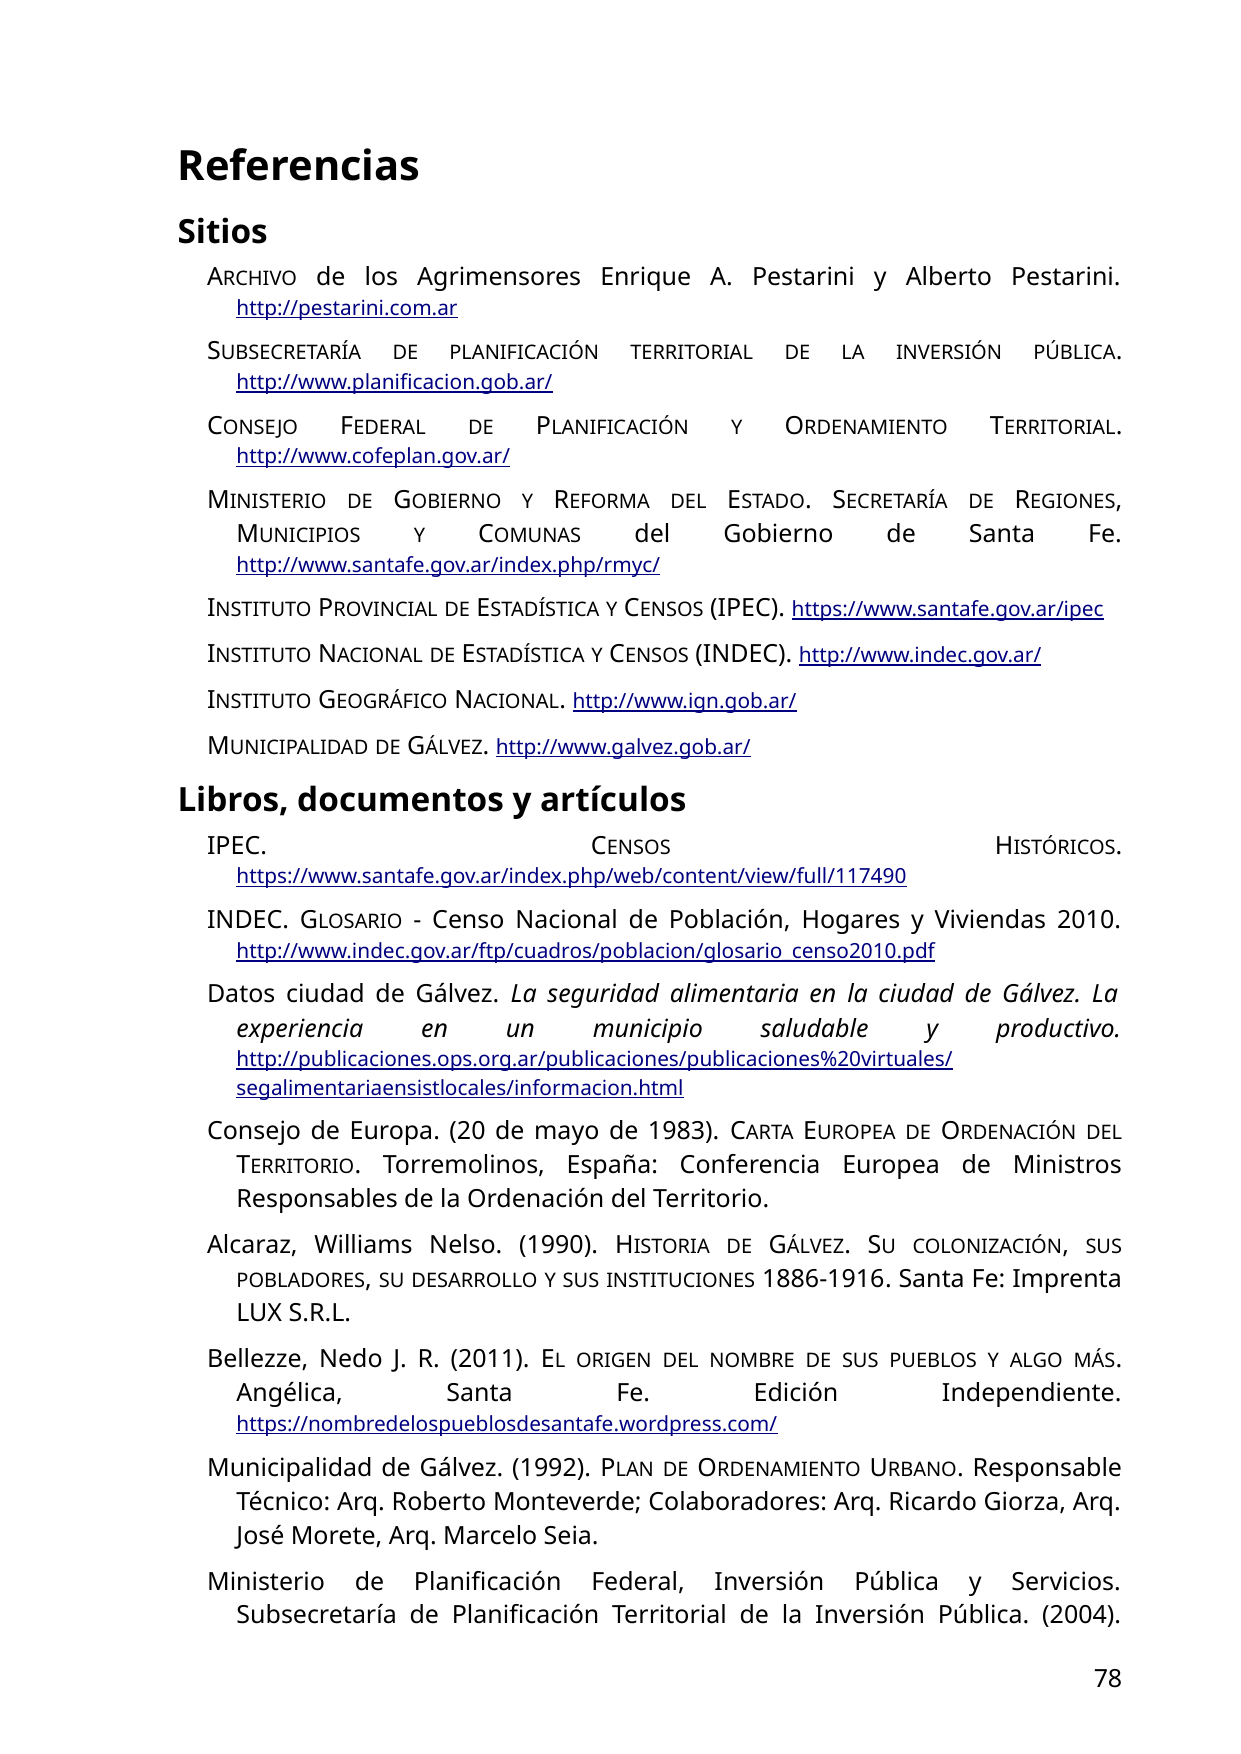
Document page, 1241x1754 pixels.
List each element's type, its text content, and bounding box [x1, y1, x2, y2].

text Ministerio de Planificación Federal, Inversión Pública y Servicios. Subsecretaría de Planificación Territorial de la Inversión Pública. (2004). [207, 1563, 1122, 1631]
text INDEC. Glosario - Censo Nacional de Población, Hogares y Viviendas 2010. http://www.indec.gov.ar/ftp/cuadros/poblacion/glosario_censo2010.pdf [207, 902, 1122, 964]
text Municipalidad de Gálvez. http://www.galvez.gob.ar/ [207, 727, 1122, 761]
text Archivo de los Agrimensores Enrique A. Pestarini y Alberto Pestarini. http://pestarini.com.ar [207, 259, 1122, 321]
text Instituto Geográfico Nacional. http://www.ign.gob.ar/ [207, 682, 1122, 716]
text Consejo de Europa. (20 de mayo de 1983). Carta Europea de Ordenación del Territorio. Torremolinos, España: Conferencia Europea de Ministros Responsables de la Ordenación del Territorio. [207, 1113, 1122, 1215]
subtitle Libros, documentos y artículos [177, 776, 1122, 822]
text Municipalidad de Gálvez. (1992). Plan de Ordenamiento Urbano. Responsable Técnico: Arq. Roberto Monteverde; Colaboradores: Arq. Ricardo Giorza, Arq. José Morete, Arq. Marcelo Seia. [207, 1449, 1122, 1551]
subtitle Sitios [177, 207, 1122, 253]
text Consejo Federal de Planificación y Ordenamiento Territorial. http://www.cofeplan.gov.ar/ [207, 407, 1122, 470]
text Datos ciudad de Gálvez. La seguridad alimentaria en la ciudad de Gálvez. La experiencia en un municipio saludable y productivo. http://publicaciones.ops.org.ar/publicaciones/publicaciones%20virtuales/segalimentariaensistlocales/informacion.html [207, 976, 1122, 1101]
text Instituto Nacional de Estadística y Censos (INDEC). http://www.indec.gov.ar/ [207, 636, 1122, 670]
text Bellezze, Nedo J. R. (2011). El origen del nombre de sus pueblos y algo más. Angélica, Santa Fe. Edición Independiente. https://nombredelospueblosdesantafe.wordpress.com/ [207, 1341, 1122, 1437]
subtitle Referencias [177, 136, 1122, 193]
text Alcaraz, Williams Nelso. (1990). Historia de Gálvez. Su colonización, sus pobladores, su desarrollo y sus instituciones 1886-1916. Santa Fe: Imprenta LUX S.R.L. [207, 1227, 1122, 1329]
text IPEC. Censos Históricos. https://www.santafe.gov.ar/index.php/web/content/view/full/117490 [207, 828, 1122, 890]
text Instituto Provincial de Estadística y Censos (IPEC). https://www.santafe.gov.ar/ipec [207, 590, 1122, 624]
text Subsecretaría de planificación territorial de la inversión pública. http://www.planificacion.gob.ar/ [207, 333, 1122, 396]
text Ministerio de Gobierno y Reforma del Estado. Secretaría de Regiones, Municipios y Comunas del Gobierno de Santa Fe. http://www.santafe.gov.ar/index.php/rmyc/ [207, 482, 1122, 578]
